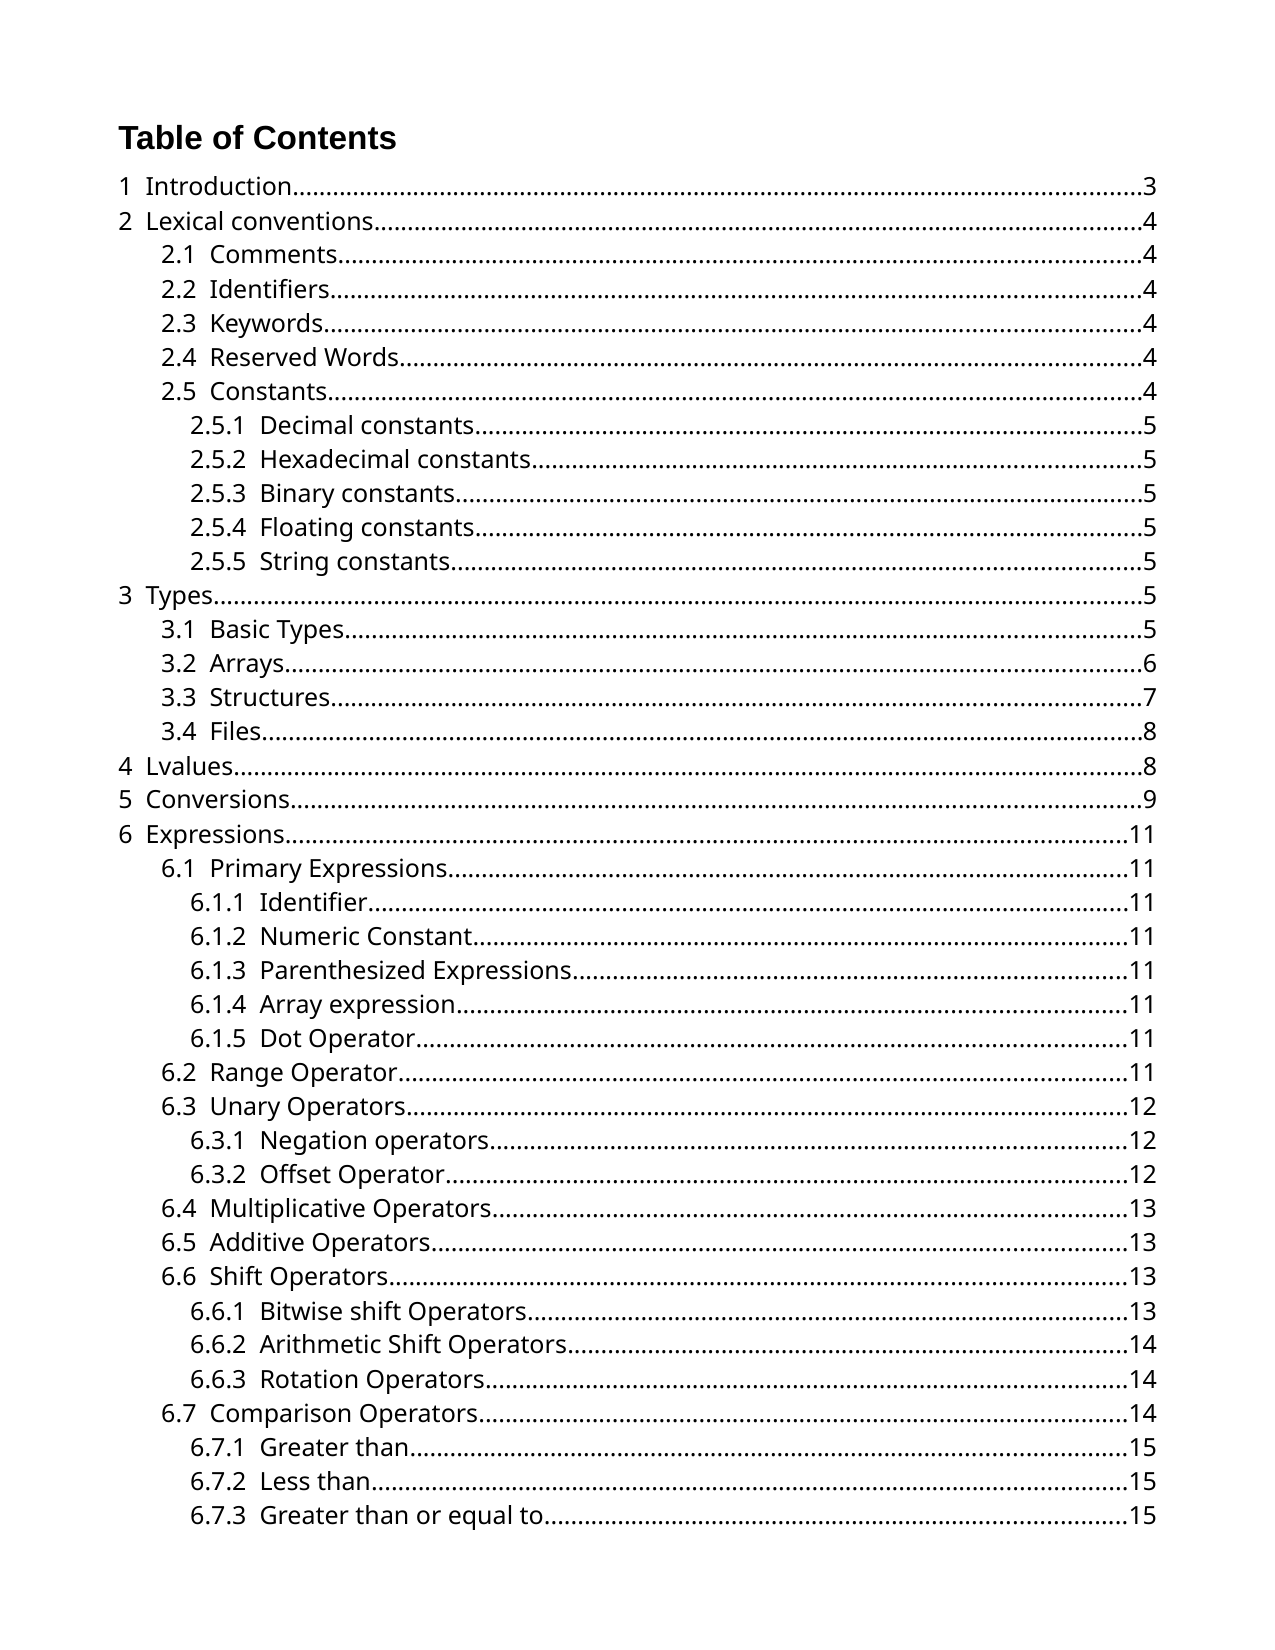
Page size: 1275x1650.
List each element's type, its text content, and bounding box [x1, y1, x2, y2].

text 2.5.4 Floating constants 5 [177, 510, 1157, 544]
text 3.2 Arrays 6 [148, 646, 1157, 680]
text 1 Introduction 3 [118, 169, 1157, 203]
text 2.5 Constants 4 [148, 373, 1157, 407]
text 6.1.3 Parenthesized Expressions 11 [177, 952, 1157, 987]
text 2.5.5 String constants 5 [177, 544, 1157, 578]
text 6.6.1 Bitwise shift Operators 13 [177, 1293, 1157, 1327]
text 2.2 Identifiers 4 [148, 271, 1157, 305]
text 6.7.2 Less than 15 [177, 1463, 1157, 1497]
text 6.5 Additive Operators 13 [148, 1225, 1157, 1259]
text 6.6.2 Arithmetic Shift Operators 14 [177, 1327, 1157, 1361]
text 6.6 Shift Operators 13 [148, 1259, 1157, 1293]
text 6.7.3 Greater than or equal to 15 [177, 1497, 1157, 1532]
text 6.1.2 Numeric Constant 11 [177, 918, 1157, 952]
text 6.1.4 Array expression 11 [177, 987, 1157, 1021]
text 2.5.1 Decimal constants 5 [177, 407, 1157, 442]
text 6.4 Multiplicative Operators 13 [148, 1191, 1157, 1225]
text 4 Lvalues 8 [118, 748, 1157, 782]
text 3.3 Structures 7 [148, 680, 1157, 714]
text 6.3.2 Offset Operator 12 [177, 1157, 1157, 1191]
text 6.1.5 Dot Operator 11 [177, 1021, 1157, 1055]
text 3 Types 5 [118, 578, 1157, 612]
text 2.3 Keywords 4 [148, 305, 1157, 339]
text 3.4 Files 8 [148, 714, 1157, 748]
text 2.1 Comments 4 [148, 237, 1157, 271]
text 3.1 Basic Types 5 [148, 612, 1157, 646]
text 2.4 Reserved Words 4 [148, 339, 1157, 373]
text 2.5.2 Hexadecimal constants 5 [177, 442, 1157, 476]
text 6 Expressions 11 [118, 816, 1157, 850]
text 6.1.1 Identifier 11 [177, 884, 1157, 918]
text 6.7.1 Greater than 15 [177, 1429, 1157, 1463]
text 2.5.3 Binary constants 5 [177, 476, 1157, 510]
text 6.7 Comparison Operators 14 [148, 1395, 1157, 1429]
text 5 Conversions 9 [118, 782, 1157, 816]
text 6.3 Unary Operators 12 [148, 1089, 1157, 1123]
subtitle Table of Contents [118, 118, 1157, 157]
text 2 Lexical conventions 4 [118, 203, 1157, 237]
text 6.6.3 Rotation Operators 14 [177, 1361, 1157, 1395]
text 6.3.1 Negation operators 12 [177, 1123, 1157, 1157]
text 6.2 Range Operator 11 [148, 1055, 1157, 1089]
text 6.1 Primary Expressions 11 [148, 850, 1157, 884]
